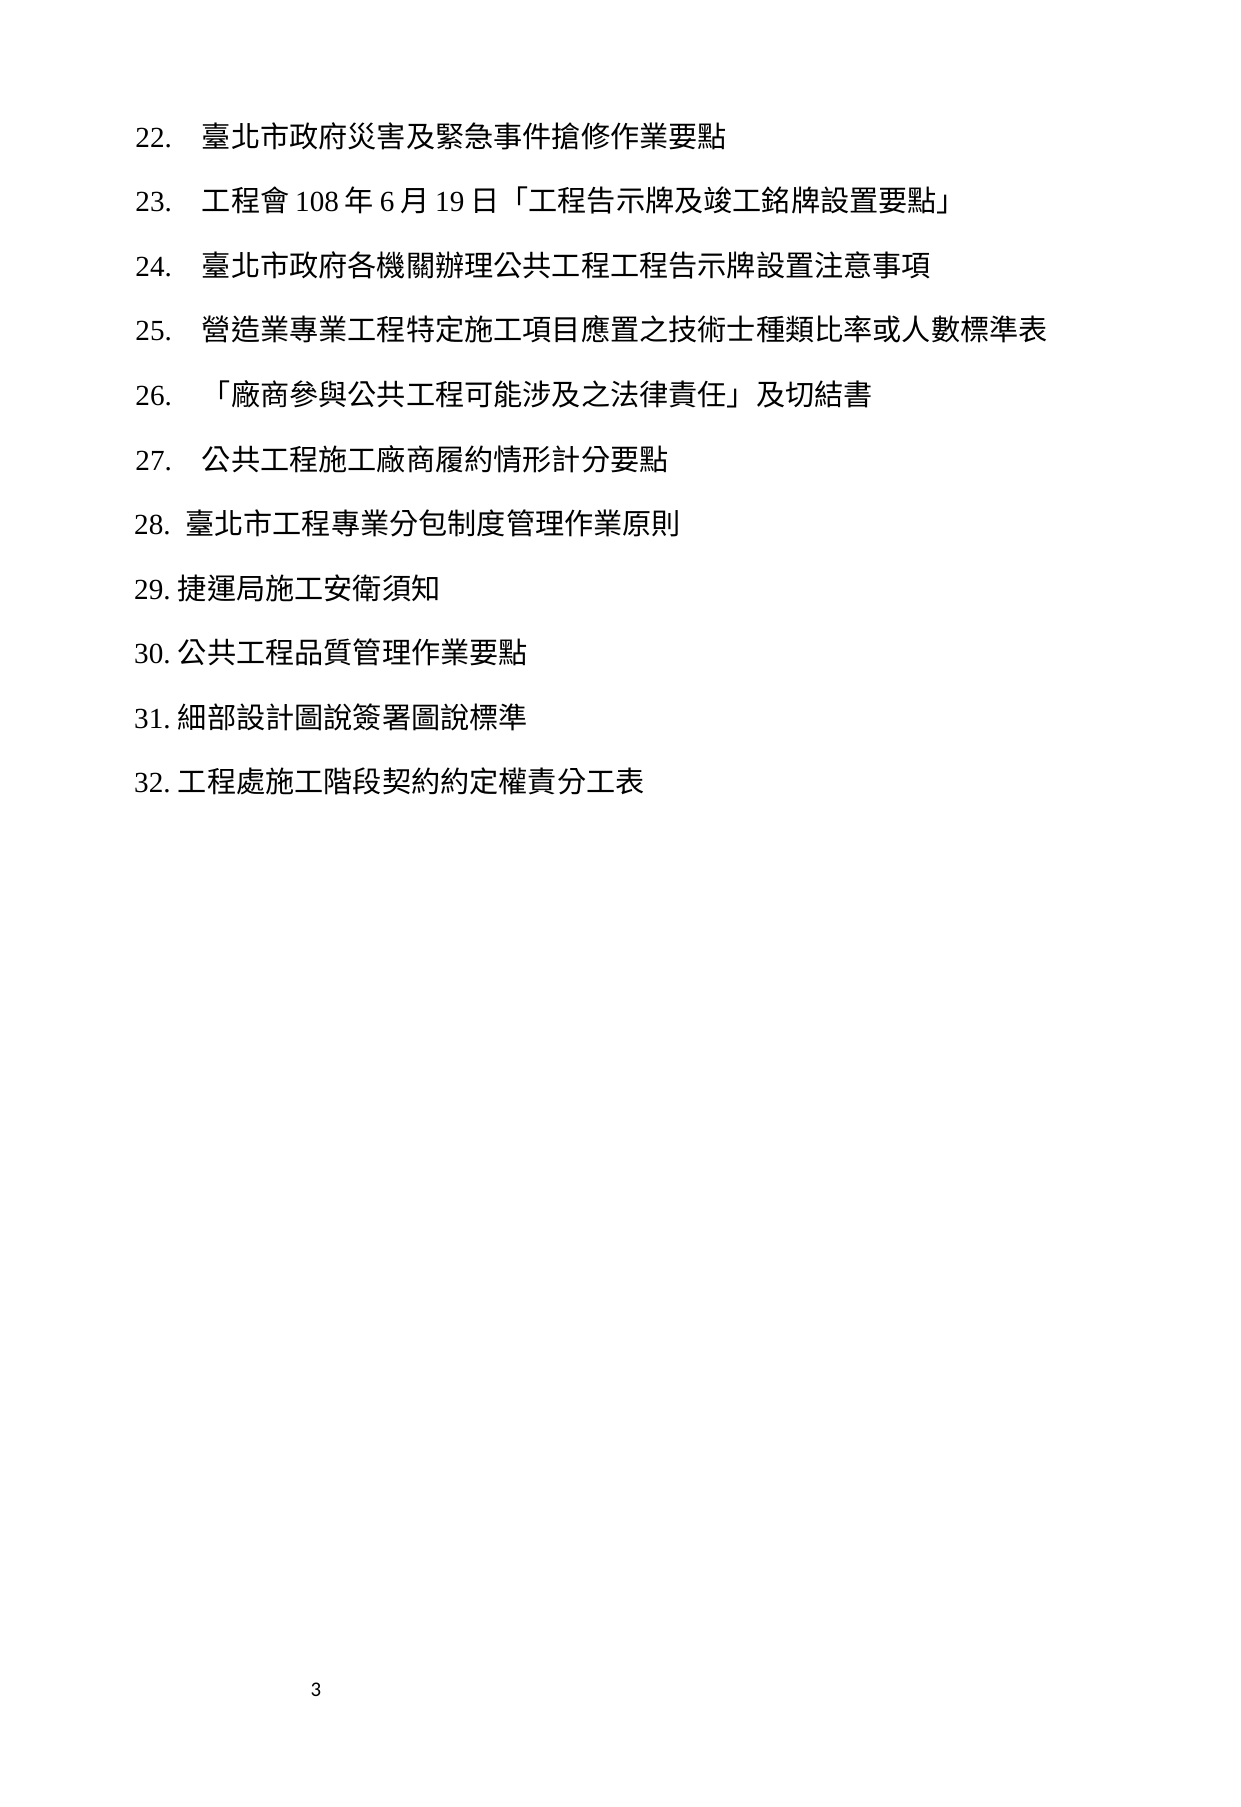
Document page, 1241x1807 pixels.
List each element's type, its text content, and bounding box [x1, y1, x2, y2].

text 31. 細部設計圖說簽署圖說標準 [134, 685, 1107, 737]
text 23. 工程會108年6月19日「工程告示牌及竣工銘牌設置要點」 [127, 168, 1107, 220]
text 28. 臺北市工程專業分包制度管理作業原則 [134, 491, 1107, 543]
text 25. 營造業專業工程特定施工項目應置之技術士種類比率或人數標準表 [127, 297, 1107, 349]
text 24. 臺北市政府各機關辦理公共工程工程告示牌設置注意事項 [127, 233, 1107, 285]
text 29. 捷運局施工安衛須知 [134, 556, 1107, 608]
text 27. 公共工程施工廠商履約情形計分要點 [127, 426, 1107, 478]
text 22. 臺北市政府災害及緊急事件搶修作業要點 [127, 103, 1107, 156]
text 30. 公共工程品質管理作業要點 [134, 620, 1107, 672]
text 26. 「廠商參與公共工程可能涉及之法律責任」及切結書 [127, 362, 1107, 414]
text 32. 工程處施工階段契約約定權責分工表 [134, 749, 1107, 801]
